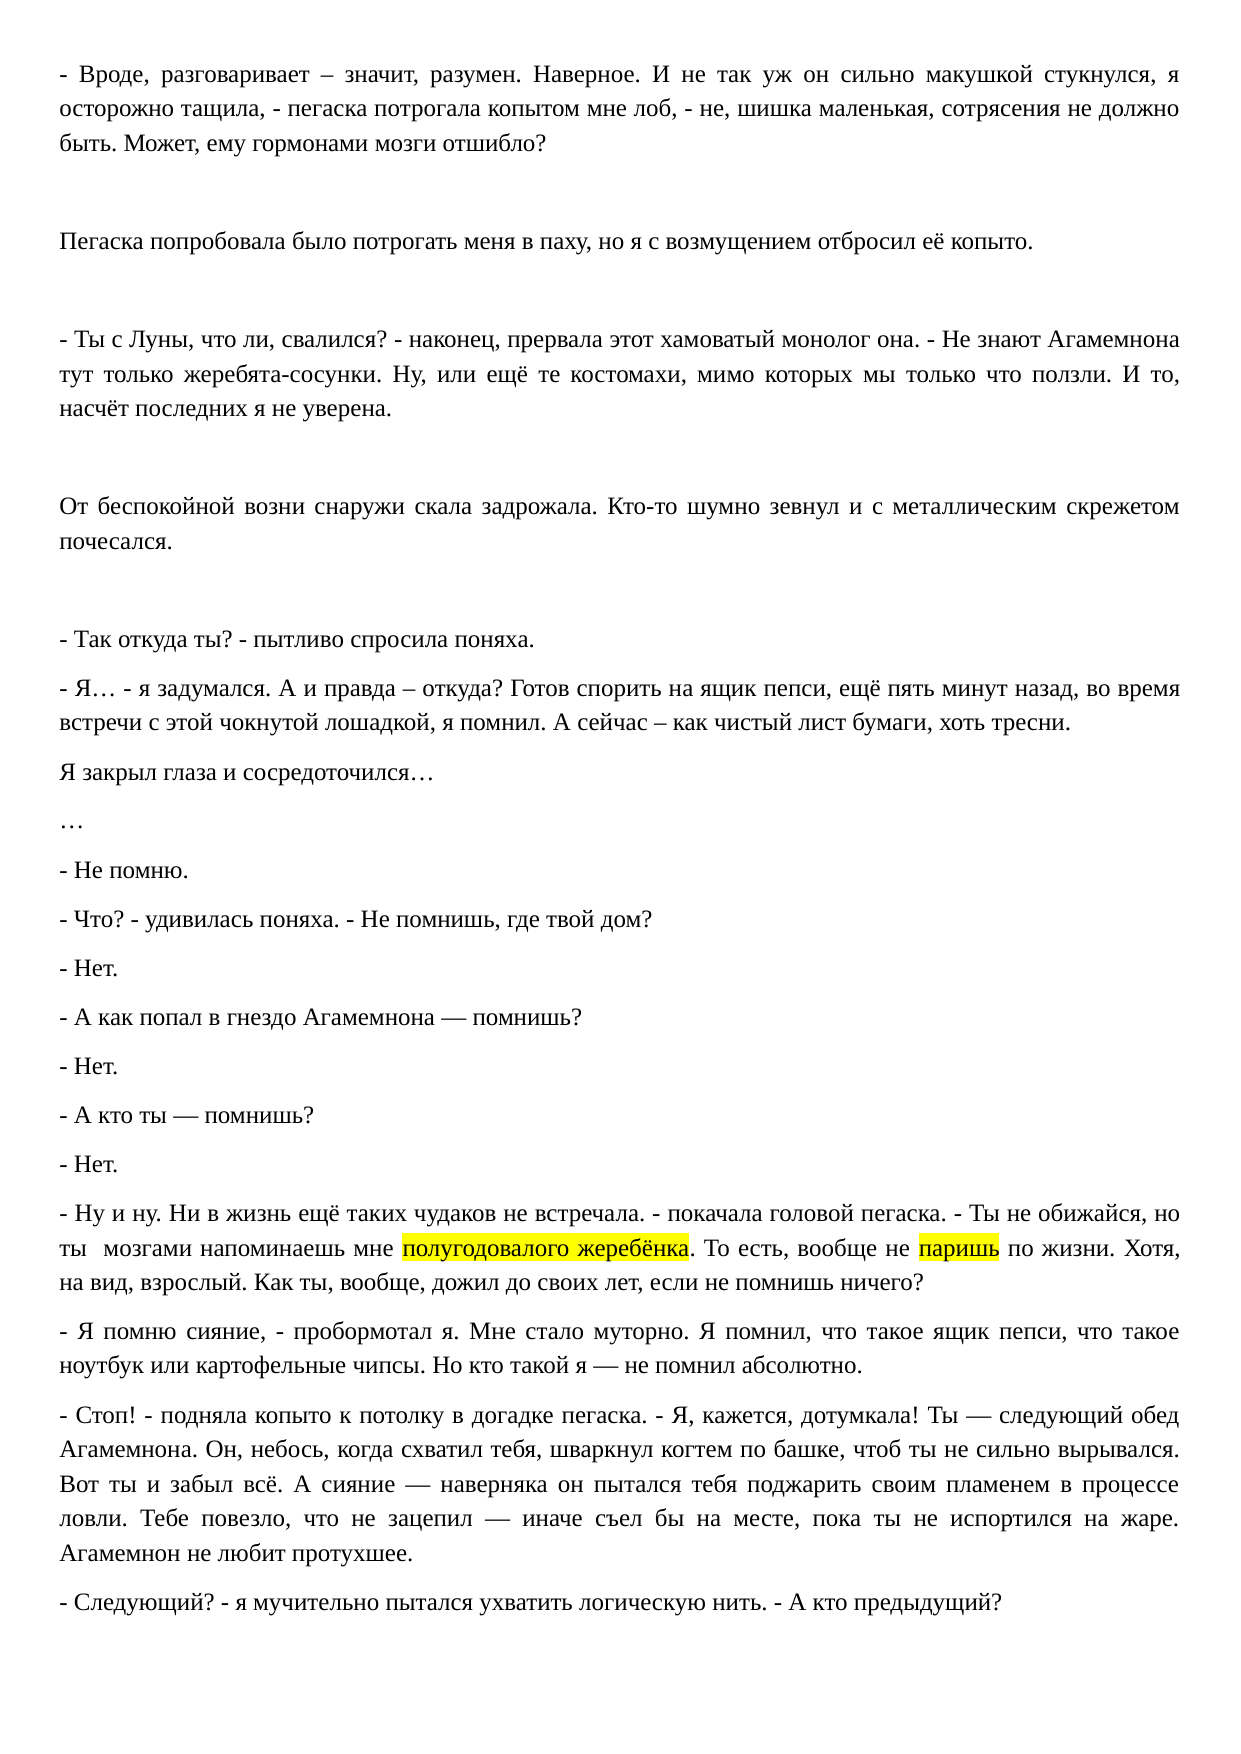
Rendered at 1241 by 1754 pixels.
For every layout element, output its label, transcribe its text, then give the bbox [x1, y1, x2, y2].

text - Не помню. [59, 855, 1181, 883]
text - Нет. [59, 953, 1181, 982]
text От беспокойной возни снаружи скала задрожала. Кто-то шумно зевнул и с металлическим скрежетом почесался. [59, 491, 1181, 554]
text Я закрыл глаза и сосредоточился… [59, 757, 1181, 785]
text - А кто ты — помнишь? [59, 1100, 1181, 1129]
text - А как попал в гнездо Агамемнона — помнишь? [59, 1002, 1181, 1031]
text - Ну и ну. Ни в жизнь ещё таких чудаков не встречала. - покачала головой пегаска. - Ты не обижайся, но ты мозгами напоминаешь мне полугодовалого жеребёнка. То есть, вообще не паришь по жизни. Хотя, на вид, взрослый. Как ты, вообще, дожил до своих лет, если не помнишь ничего? [59, 1198, 1181, 1296]
text - Нет. [59, 1149, 1181, 1178]
text Пегаска попробовала было потрогать меня в паху, но я с возмущением отбросил её копыто. [59, 226, 1181, 255]
text - Что? - удивилась поняха. - Не помнишь, где твой дом? [59, 904, 1181, 932]
text - Я помню сияние, - пробормотал я. Мне стало муторно. Я помнил, что такое ящик пепси, что такое ноутбук или картофельные чипсы. Но кто такой я — не помнил абсолютно. [59, 1316, 1181, 1379]
text - Ты с Луны, что ли, свалился? - наконец, прервала этот хамоватый монолог она. - Не знают Агамемнона тут только жеребята-сосунки. Ну, или ещё те костомахи, мимо которых мы только что ползли. И то, насчёт последних я не уверена. [59, 324, 1181, 422]
text - Нет. [59, 1051, 1181, 1080]
text - Я… - я задумался. А и правда – откуда? Готов спорить на ящик пепси, ещё пять минут назад, во время встречи с этой чокнутой лошадкой, я помнил. А сейчас – как чистый лист бумаги, хоть тресни. [59, 673, 1181, 736]
text … [59, 806, 1181, 834]
text - Так откуда ты? - пытливо спросила поняха. [59, 624, 1181, 653]
text - Следующий? - я мучительно пытался ухватить логическую нить. - А кто предыдущий? [59, 1587, 1181, 1615]
text - Стоп! - подняла копыто к потолку в догадке пегаска. - Я, кажется, дотумкала! Ты — следующий обед Агамемнона. Он, небось, когда схватил тебя, шваркнул когтем по башке, чтоб ты не сильно вырывался. Вот ты и забыл всё. А сияние — наверняка он пытался тебя поджарить своим пламенем в процессе ловли. Тебе повезло, что не зацепил — иначе съел бы на месте, пока ты не испортился на жаре. Агамемнон не любит протухшее. [59, 1400, 1181, 1566]
text - Вроде, разговаривает – значит, разумен. Наверное. И не так уж он сильно макушкой стукнулся, я осторожно тащила, - пегаска потрогала копытом мне лоб, - не, шишка маленькая, сотрясения не должно быть. Может, ему гормонами мозги отшибло? [59, 59, 1181, 157]
